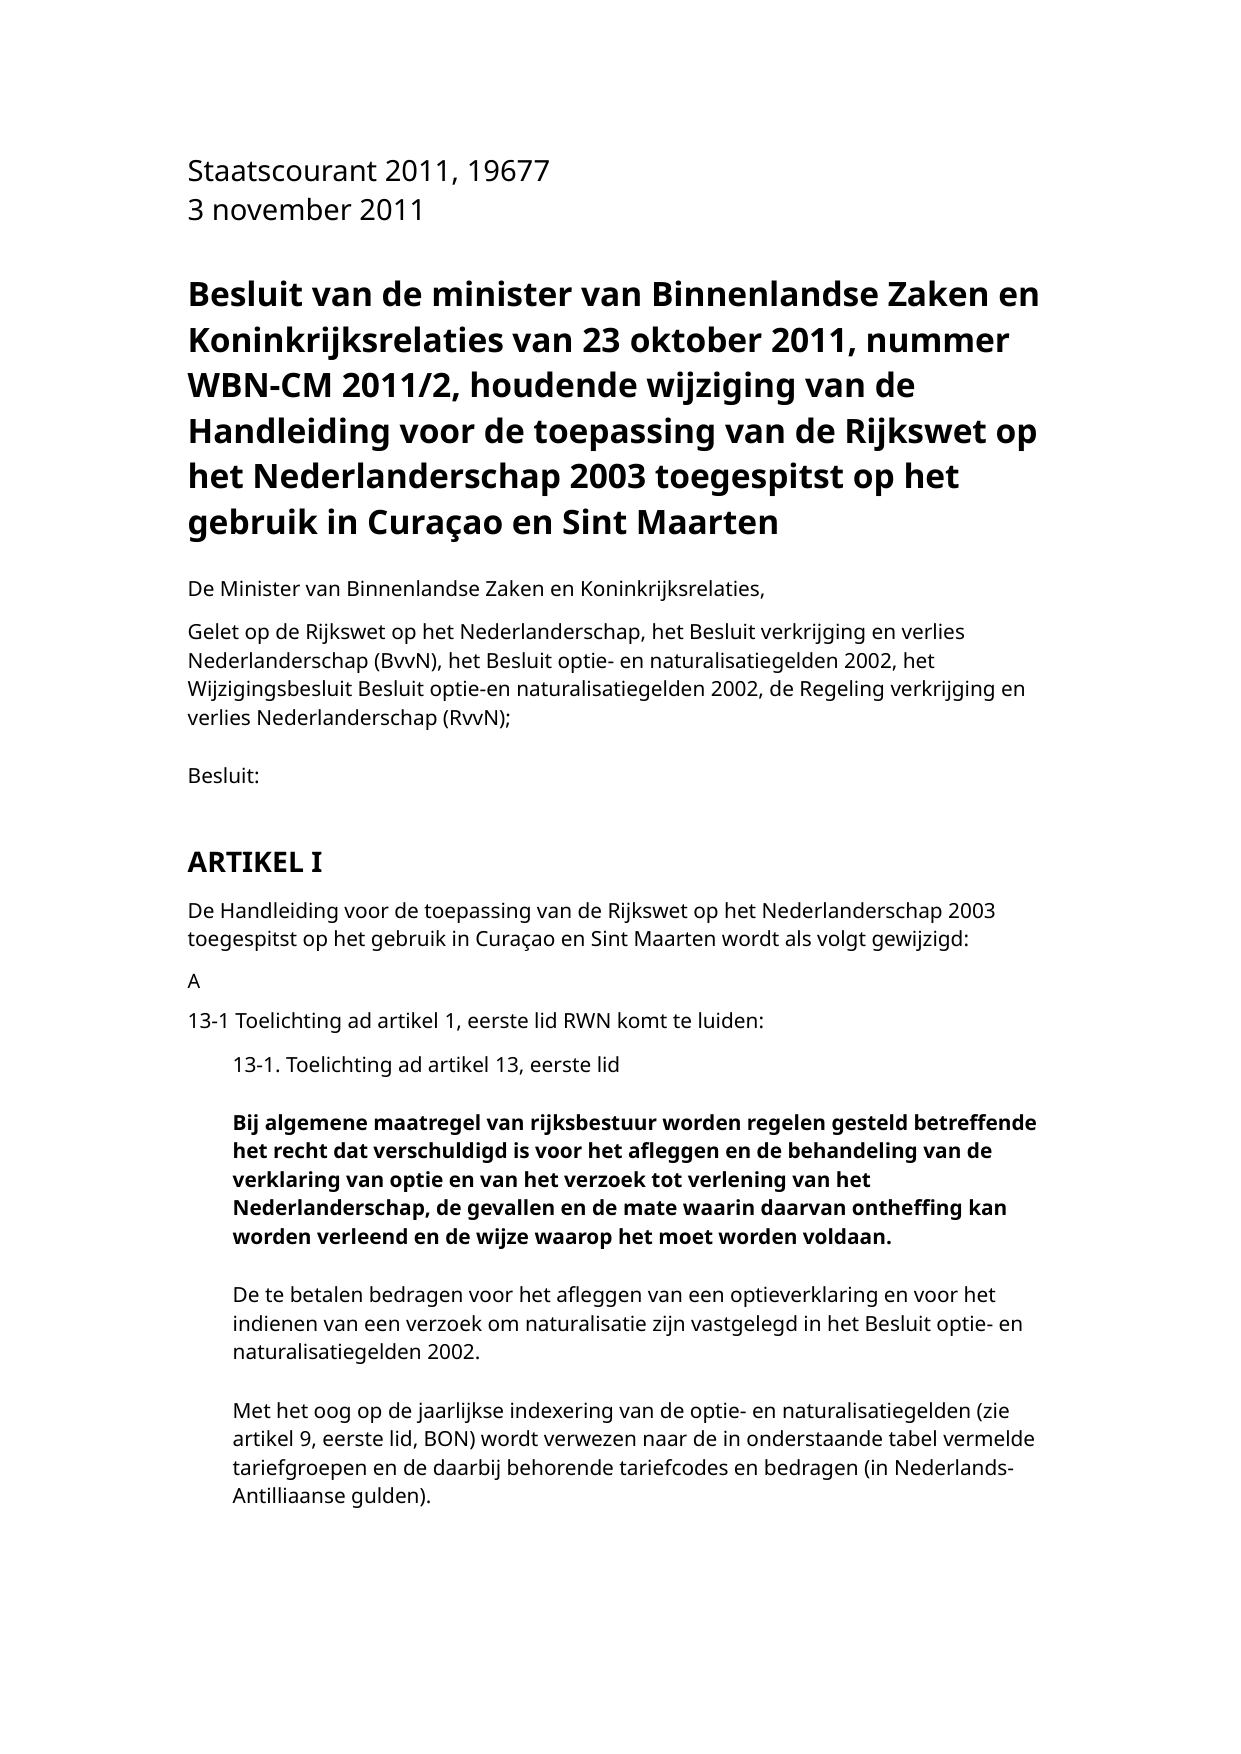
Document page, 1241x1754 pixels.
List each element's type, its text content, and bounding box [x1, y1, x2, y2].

text Gelet op de Rijkswet op het Nederlanderschap, het Besluit verkrijging en verlies Nederlanderschap (BvvN), het Besluit optie- en naturalisatiegelden 2002, het Wijzigingsbesluit Besluit optie-en naturalisatiegelden 2002, de Regeling verkrijging en verlies Nederlanderschap (RvvN); [187, 617, 1053, 731]
subtitle 13-1. Toelichting ad artikel 13, eerste lid [232, 1050, 1053, 1078]
text De Minister van Binnenlandse Zaken en Koninkrijksrelaties, [187, 574, 1053, 602]
text 13-1 Toelichting ad artikel 1, eerste lid RWN komt te luiden: [187, 1006, 1053, 1035]
subtitle Besluit van de minister van Binnenlandse Zaken en Koninkrijksrelaties van 23 oktober 2011, nummer WBN-CM 2011/2, houdende wijziging van de Handleiding voor de toepassing van de Rijkswet op het Nederlanderschap 2003 toegespitst op het gebruik in Curaçao en Sint Maarten [187, 271, 1053, 544]
text A [187, 968, 1053, 994]
text Bij algemene maatregel van rijksbestuur worden regelen gesteld betreffende het recht dat verschuldigd is voor het afleggen en de behandeling van de verklaring van optie en van het verzoek tot verlening van het Nederlanderschap, de gevallen en de mate waarin daarvan ontheffing kan worden verleend en de wijze waarop het moet worden voldaan. [232, 1108, 1053, 1250]
text 3 november 2011 [187, 190, 1053, 229]
text Besluit: [187, 761, 1053, 789]
text De te betalen bedragen voor het afleggen van een optieverklaring en voor het indienen van een verzoek om naturalisatie zijn vastgelegd in het Besluit optie- en naturalisatiegelden 2002. [232, 1280, 1053, 1366]
text Met het oog op de jaarlijkse indexering van de optie- en naturalisatiegelden (zie artikel 9, eerste lid, BON) wordt verwezen naar de in onderstaande tabel vermelde tariefgroepen en de daarbij behorende tariefcodes en bedragen (in Nederlands-Antilliaanse gulden). [232, 1396, 1053, 1509]
text Staatscourant 2011, 19677 [187, 150, 1053, 190]
text De Handleiding voor de toepassing van de Rijkswet op het Nederlanderschap 2003 toegespitst op het gebruik in Curaçao en Sint Maarten wordt als volgt gewijzigd: [187, 896, 1053, 953]
subtitle ARTIKEL I [187, 842, 1053, 881]
